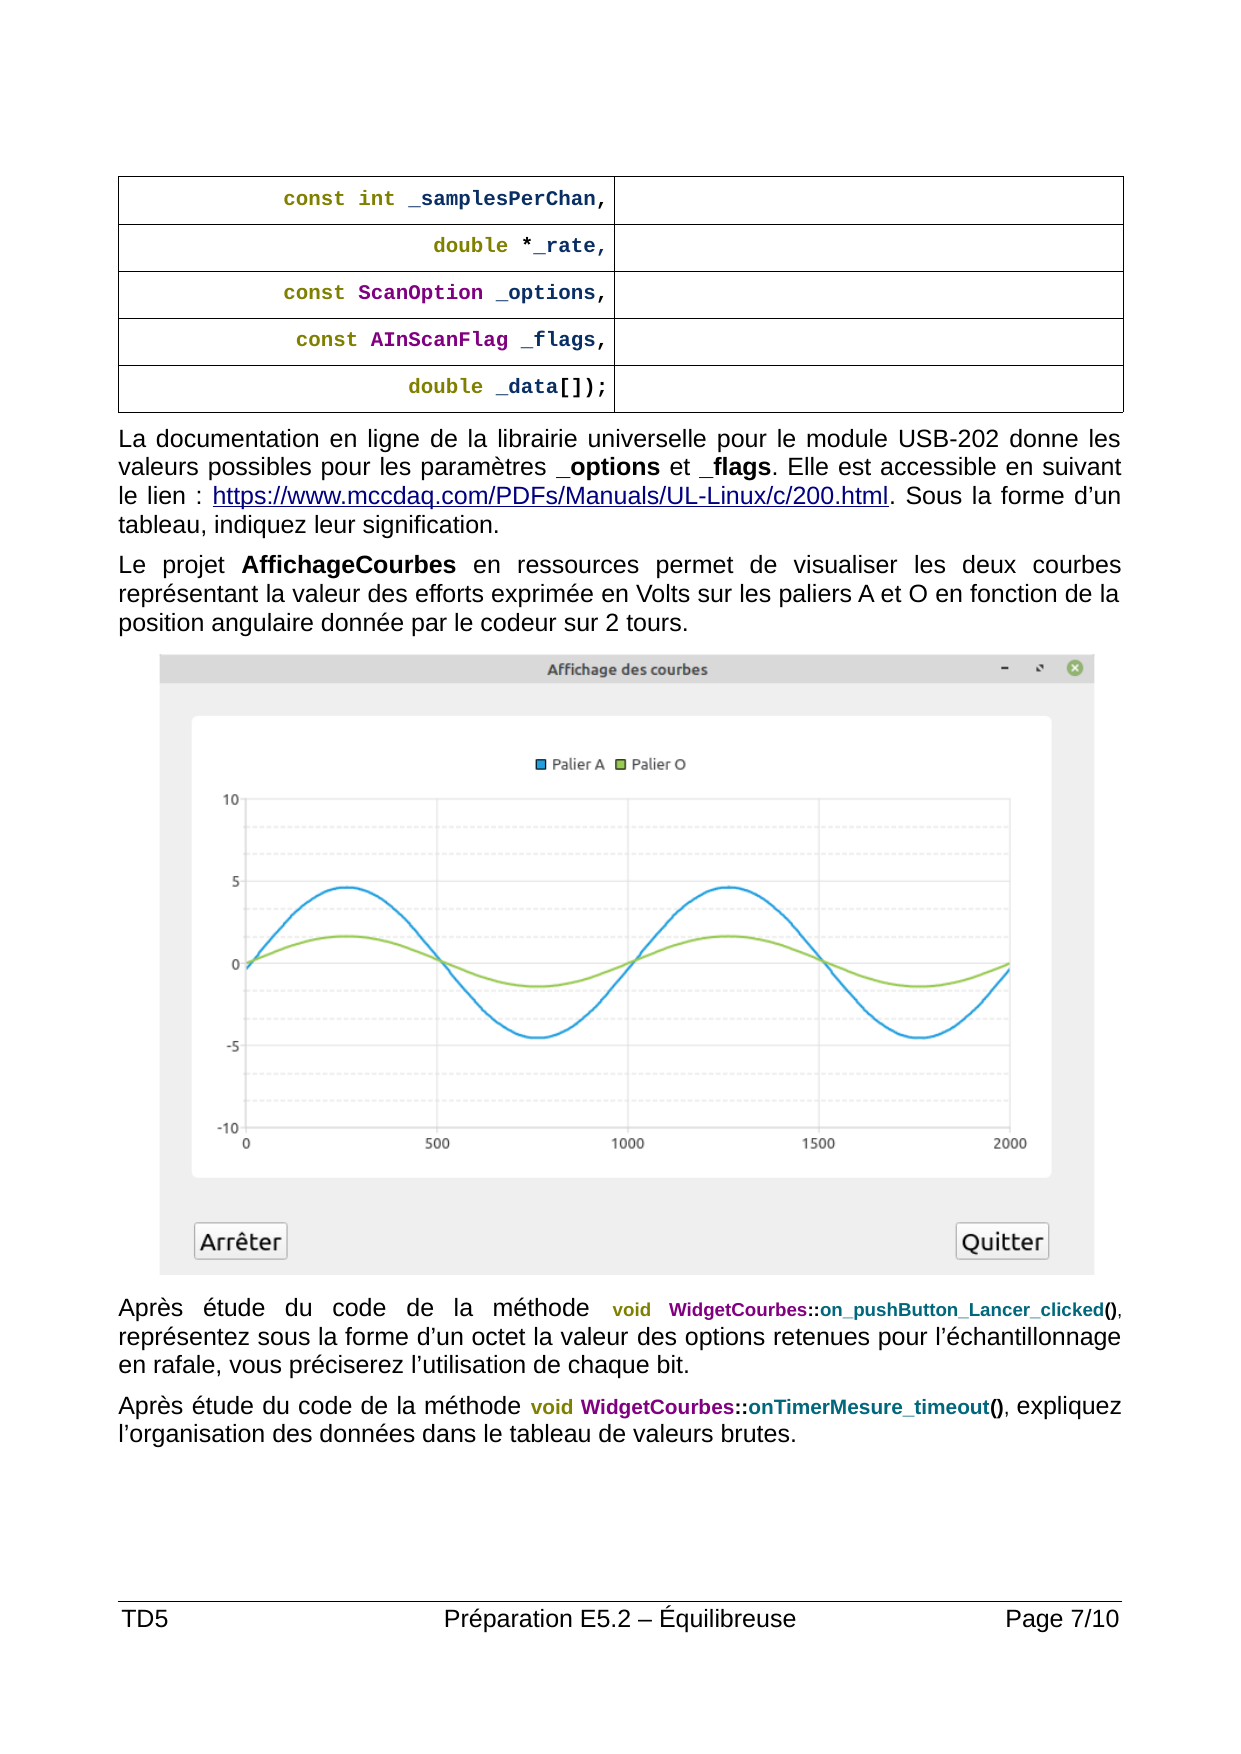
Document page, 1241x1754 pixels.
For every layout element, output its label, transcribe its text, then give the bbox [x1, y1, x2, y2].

table_cell [615, 225, 1123, 271]
table_cell [615, 366, 1123, 412]
picture [159, 654, 1095, 1275]
table_cell const int _samplesPerChan, [119, 177, 614, 223]
table_cell [615, 177, 1123, 223]
table_cell const ScanOption _options, [119, 272, 614, 318]
table_cell [615, 319, 1123, 365]
table_cell [615, 272, 1123, 318]
table_cell const AInScanFlag _flags, [119, 319, 614, 365]
table_cell double _data[]); [119, 366, 614, 412]
text La documentation en ligne de la librairie universelle pour le module USB-202 donne les valeurs possibles pour les paramètres _options et _flags. Elle est accessible en suivant le lien : https://www.mccdaq.com/PDFs/Manuals/UL-Linux/c/200.html. Sous la forme d’un tableau, indiquez leur signification. [118, 424, 1122, 539]
table_cell double *_rate, [119, 225, 614, 271]
text Le projet AffichageCourbes en ressources permet de visualiser les deux courbes représentant la valeur des efforts exprimée en Volts sur les paliers A et O en fonction de la position angulaire donnée par le codeur sur 2 tours. [118, 550, 1122, 637]
text Après étude du code de la méthode void WidgetCourbes::on_pushButton_Lancer_clicked(), représentez sous la forme d’un octet la valeur des options retenues pour l’échantillonnage en rafale, vous préciserez l’utilisation de chaque bit. [118, 1275, 1122, 1379]
text Après étude du code de la méthode void WidgetCourbes::onTimerMesure_timeout(), expliquez l’organisation des données dans le tableau de valeurs brutes. [118, 1391, 1122, 1448]
